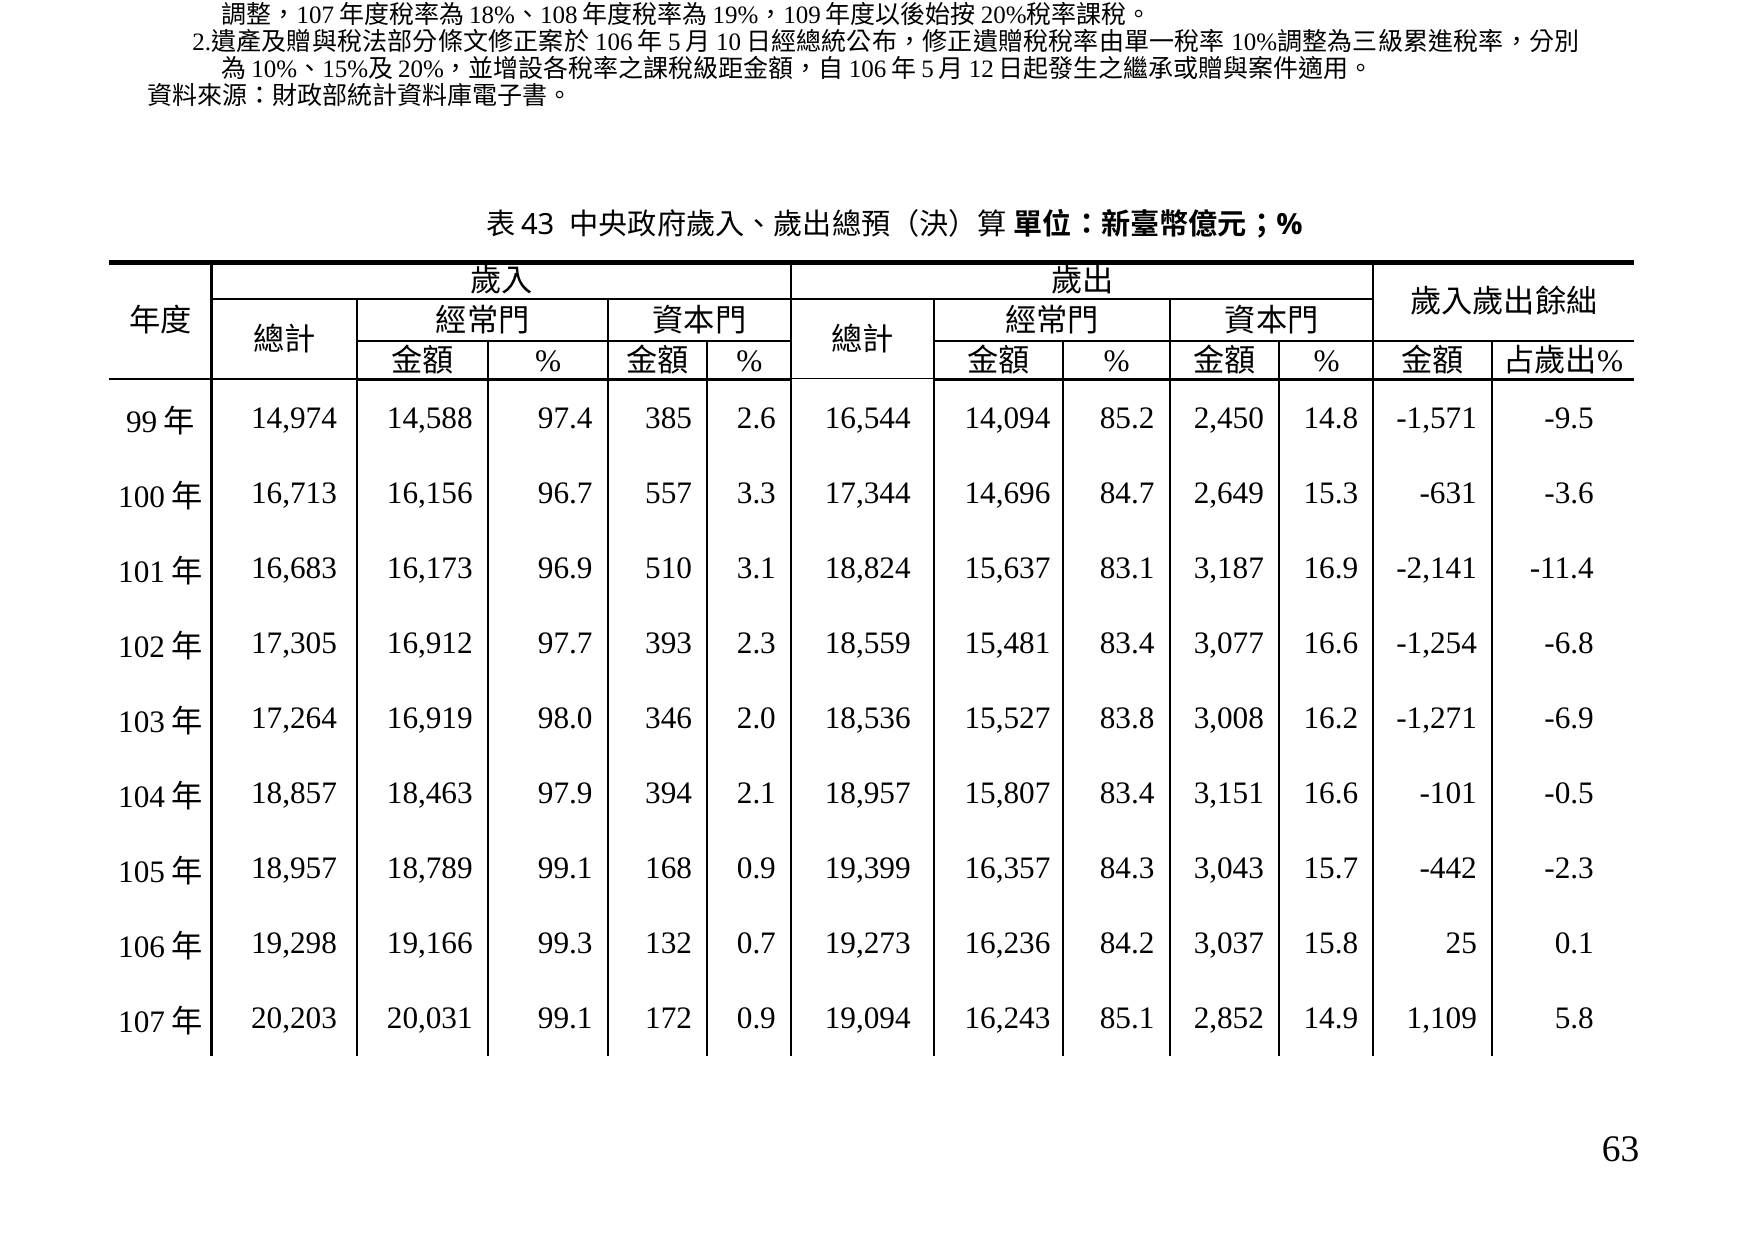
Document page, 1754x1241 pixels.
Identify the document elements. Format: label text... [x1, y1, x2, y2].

table_cell 18,536 [792, 681, 933, 756]
table_cell 19,399 [792, 831, 933, 906]
table_cell 3,187 [1171, 531, 1278, 606]
table_cell 14,588 [358, 381, 487, 456]
table_cell 資本門 [609, 300, 790, 340]
table_cell 168 [609, 831, 706, 906]
table_cell 106年 [109, 906, 210, 981]
table_cell -442 [1374, 831, 1491, 906]
table_cell 17,264 [213, 681, 356, 756]
table_cell 17,305 [213, 606, 356, 681]
table_cell -6.9 [1493, 681, 1634, 756]
table_cell 15,807 [935, 756, 1062, 831]
table_cell 1,109 [1374, 981, 1491, 1056]
table_cell -1,571 [1374, 381, 1491, 456]
table_cell 18,957 [213, 831, 356, 906]
table_header 歲入歲出餘絀 [1374, 265, 1634, 340]
text 2.遺產及贈與稅法部分條文修正案於106年5月10日經總統公布，修正遺贈稅稅率由單一稅率10%調整為三級累進稅率，分別為10%、15%及20%，並增設各稅率之課稅級距金額，自106年5月12日起發生之繼承或贈與案件適用。 [192, 28, 1580, 83]
table_cell 3,037 [1171, 906, 1278, 981]
table_cell 25 [1374, 906, 1491, 981]
table_cell 16,236 [935, 906, 1062, 981]
table_cell 83.4 [1064, 756, 1169, 831]
table_cell 3,077 [1171, 606, 1278, 681]
table_cell 84.3 [1064, 831, 1169, 906]
table_cell 3,043 [1171, 831, 1278, 906]
table_cell 16.2 [1280, 681, 1372, 756]
table_cell 16,713 [213, 456, 356, 531]
table_cell 107年 [109, 981, 210, 1056]
table_cell 97.7 [489, 606, 607, 681]
table_cell 3.3 [708, 456, 790, 531]
table_cell 0.1 [1493, 906, 1634, 981]
table_cell 16,173 [358, 531, 487, 606]
table_cell 15,637 [935, 531, 1062, 606]
table_cell 金額 [1374, 342, 1491, 378]
subtitle 表43 中央政府歲入、歲出總預（決）算 單位：新臺幣億元；% [103, 185, 1639, 260]
table_cell 99年 [109, 380, 210, 456]
table_cell 金額 [1171, 342, 1278, 378]
table_cell 104年 [109, 756, 210, 831]
table_cell 16.6 [1280, 606, 1372, 681]
table_cell -9.5 [1493, 381, 1634, 456]
table_cell 5.8 [1493, 981, 1634, 1056]
table_cell 2,649 [1171, 456, 1278, 531]
table_cell 19,298 [213, 906, 356, 981]
table_cell 2.6 [708, 381, 790, 456]
table_cell 15.8 [1280, 906, 1372, 981]
table_cell 18,857 [213, 756, 356, 831]
table_cell 15.3 [1280, 456, 1372, 531]
table_cell % [1280, 342, 1372, 378]
table_cell 96.7 [489, 456, 607, 531]
table_cell % [708, 342, 790, 378]
table_cell 總計 [792, 300, 933, 378]
table_cell 18,463 [358, 756, 487, 831]
table_cell 0.9 [708, 831, 790, 906]
table_cell 393 [609, 606, 706, 681]
table_cell 2.1 [708, 756, 790, 831]
table_cell 2,852 [1171, 981, 1278, 1056]
table_cell 16,243 [935, 981, 1062, 1056]
table_cell 20,203 [213, 981, 356, 1056]
table_cell 103年 [109, 681, 210, 756]
table_cell -6.8 [1493, 606, 1634, 681]
table_cell 2,450 [1171, 381, 1278, 456]
table_cell 0.7 [708, 906, 790, 981]
table_cell % [1064, 342, 1169, 378]
table_cell 19,166 [358, 906, 487, 981]
table_cell 83.1 [1064, 531, 1169, 606]
table_cell 15.7 [1280, 831, 1372, 906]
table_cell 3,151 [1171, 756, 1278, 831]
table_cell 金額 [609, 342, 706, 378]
table_cell 85.1 [1064, 981, 1169, 1056]
table_cell 16,544 [792, 379, 933, 456]
table_cell 97.4 [489, 381, 607, 456]
table_cell 132 [609, 906, 706, 981]
table_cell 資本門 [1171, 300, 1372, 340]
table_cell 金額 [358, 342, 487, 378]
table_cell 15,527 [935, 681, 1062, 756]
table_cell 100年 [109, 456, 210, 531]
table_cell 16.6 [1280, 756, 1372, 831]
table_cell 557 [609, 456, 706, 531]
table_cell -3.6 [1493, 456, 1634, 531]
table_cell 16,912 [358, 606, 487, 681]
table_cell 金額 [935, 342, 1062, 378]
table_cell 17,344 [792, 456, 933, 531]
table_cell -631 [1374, 456, 1491, 531]
table_cell 16,357 [935, 831, 1062, 906]
table_header 歲入 [213, 265, 790, 298]
table_cell 0.9 [708, 981, 790, 1056]
table_cell -101 [1374, 756, 1491, 831]
table_cell 18,957 [792, 756, 933, 831]
table_cell 83.4 [1064, 606, 1169, 681]
table_header 歲出 [792, 265, 1372, 298]
table_header 年度 [109, 265, 210, 378]
table_cell 2.0 [708, 681, 790, 756]
table_cell 16,156 [358, 456, 487, 531]
table_cell 346 [609, 681, 706, 756]
table_cell -11.4 [1493, 531, 1634, 606]
table_cell 83.8 [1064, 681, 1169, 756]
table_cell -2,141 [1374, 531, 1491, 606]
table_cell % [489, 342, 607, 378]
table_cell 16.9 [1280, 531, 1372, 606]
table_cell 172 [609, 981, 706, 1056]
text 調整，107年度稅率為18%、108年度稅率為19%，109年度以後始按20%稅率課稅。 [148, 1, 1580, 28]
table_cell 85.2 [1064, 381, 1169, 456]
table_cell 105年 [109, 831, 210, 906]
table_cell 2.3 [708, 606, 790, 681]
table_cell 19,094 [792, 981, 933, 1056]
table_cell 99.3 [489, 906, 607, 981]
table_cell 3,008 [1171, 681, 1278, 756]
table_cell 經常門 [935, 300, 1169, 340]
table_cell 99.1 [489, 831, 607, 906]
table_cell 16,683 [213, 531, 356, 606]
table_cell -1,254 [1374, 606, 1491, 681]
table_cell -0.5 [1493, 756, 1634, 831]
table_cell 3.1 [708, 531, 790, 606]
table_cell 14,094 [935, 381, 1062, 456]
table_cell 19,273 [792, 906, 933, 981]
table_cell 102年 [109, 606, 210, 681]
table_cell 101年 [109, 531, 210, 606]
table_cell 總計 [213, 300, 356, 378]
table_cell 385 [609, 381, 706, 456]
table_cell -1,271 [1374, 681, 1491, 756]
table_cell 99.1 [489, 981, 607, 1056]
table_cell 經常門 [358, 300, 607, 340]
table_cell 84.7 [1064, 456, 1169, 531]
table_cell 18,789 [358, 831, 487, 906]
table_cell 14.8 [1280, 381, 1372, 456]
table_cell 97.9 [489, 756, 607, 831]
table_cell 15,481 [935, 606, 1062, 681]
table_cell 84.2 [1064, 906, 1169, 981]
table_cell 14.9 [1280, 981, 1372, 1056]
table_cell 510 [609, 531, 706, 606]
table_cell 18,559 [792, 606, 933, 681]
table_cell 96.9 [489, 531, 607, 606]
table_cell 14,696 [935, 456, 1062, 531]
table_cell 18,824 [792, 531, 933, 606]
text 資料來源：財政部統計資料庫電子書。 [148, 83, 1580, 110]
table_cell -2.3 [1493, 831, 1634, 906]
table_cell 占歲出% [1493, 342, 1634, 378]
table_cell 16,919 [358, 681, 487, 756]
table_cell 394 [609, 756, 706, 831]
table_cell 98.0 [489, 681, 607, 756]
table_cell 20,031 [358, 981, 487, 1056]
table_cell 14,974 [213, 380, 356, 456]
